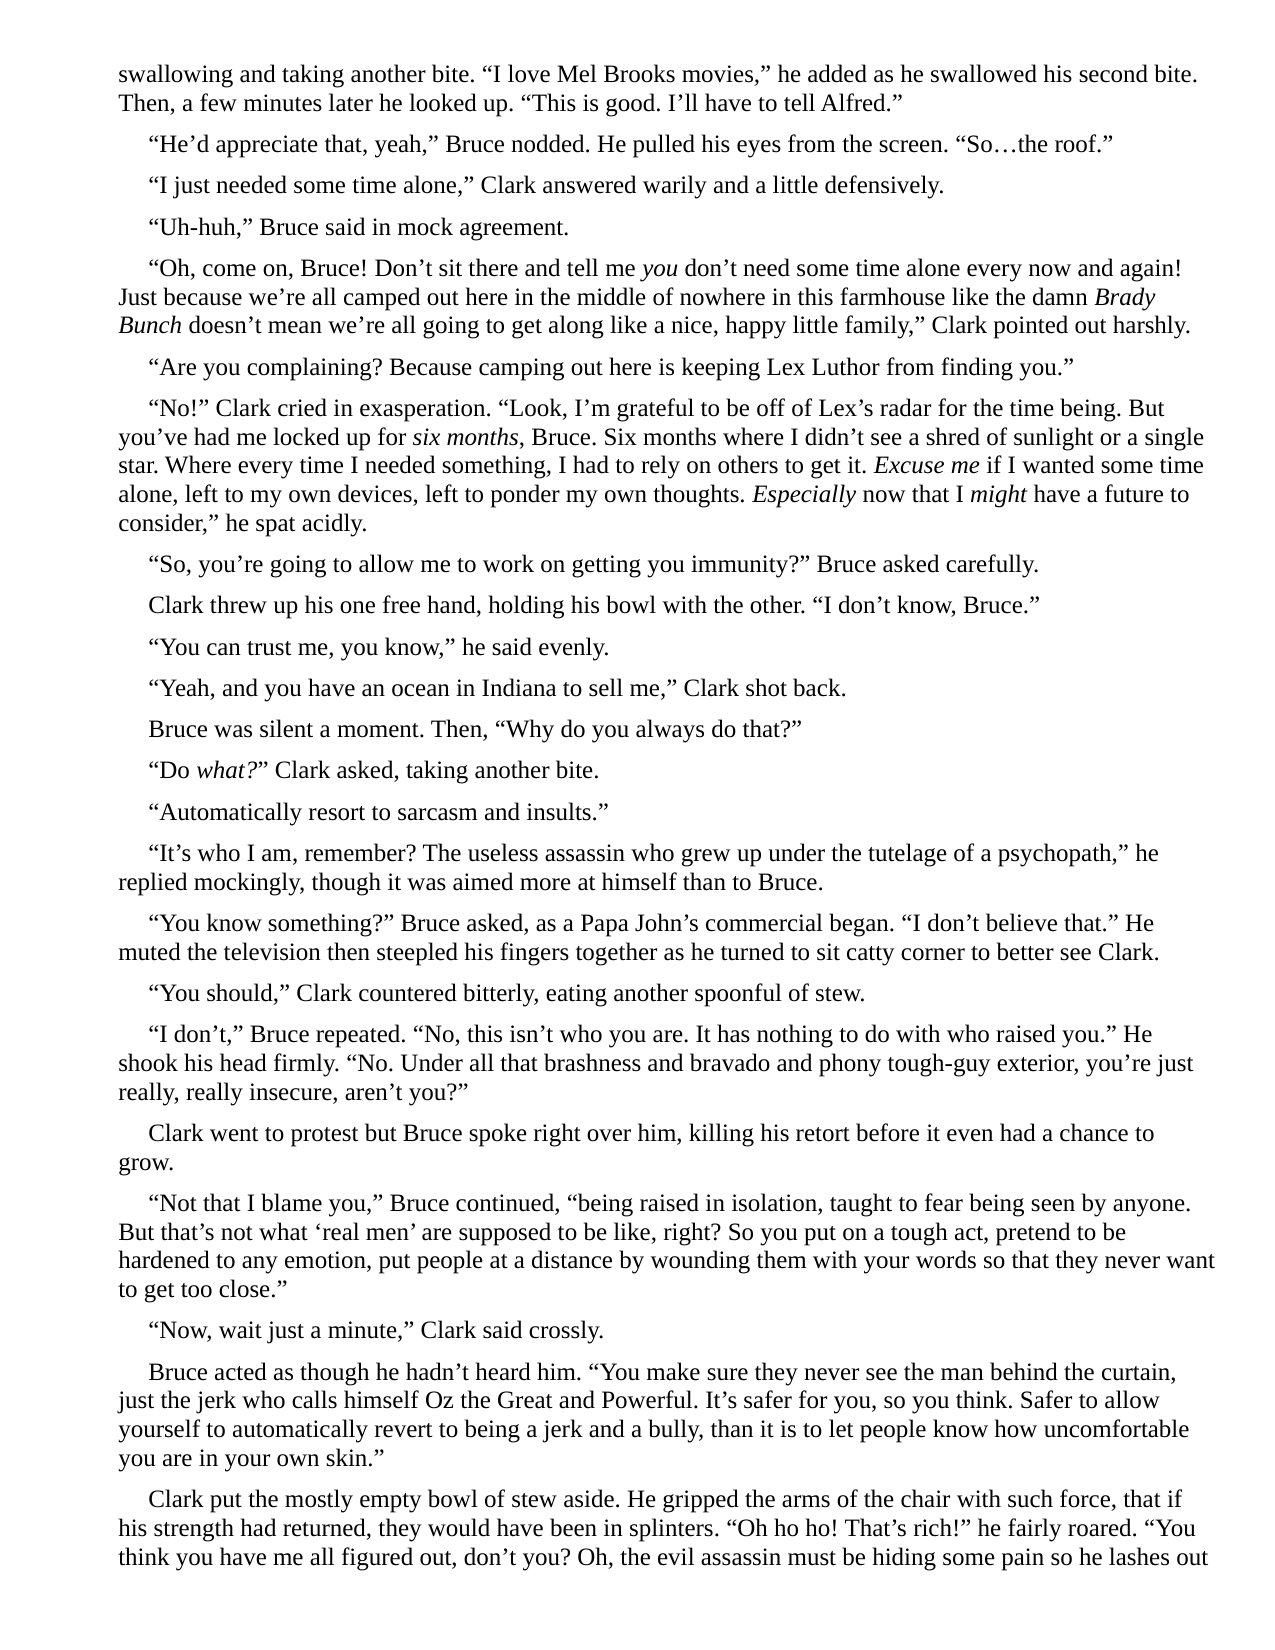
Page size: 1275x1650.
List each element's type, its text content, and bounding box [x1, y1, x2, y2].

text “You know something?” Bruce asked, as a Papa John’s commercial began. “I don’t believe that.” He muted the television then steepled his fingers together as he turned to sit catty corner to better see Clark. [118, 908, 1216, 965]
text “You can trust me, you know,” he said evenly. [118, 632, 1216, 660]
text “Now, wait just a minute,” Clark said crossly. [118, 1315, 1216, 1344]
text “No!” Clark cried in exasperation. “Look, I’m grateful to be off of Lex’s radar for the time being. But you’ve had me locked up for six months, Bruce. Six months where I didn’t see a shred of sunlight or a single star. Where every time I needed something, I had to rely on others to get it. Excuse me if I wanted some time alone, left to my own devices, left to ponder my own thoughts. Especially now that I might have a future to consider,” he spat acidly. [118, 393, 1216, 537]
text swallowing and taking another bite. “I love Mel Brooks movies,” he added as he swallowed his second bite. Then, a few minutes later he looked up. “This is good. I’ll have to tell Alfred.” [118, 59, 1216, 117]
text Bruce acted as though he hadn’t heard him. “You make sure they never see the man behind the curtain, just the jerk who calls himself Oz the Great and Powerful. It’s safer for you, so you think. Safer to allow yourself to automatically revert to being a jerk and a bully, than it is to let people know how uncomfortable you are in your own skin.” [118, 1357, 1216, 1472]
text “I don’t,” Bruce repeated. “No, this isn’t who you are. It has nothing to do with who raised you.” He shook his head firmly. “No. Under all that brashness and bravado and phony tough-guy exterior, you’re just really, really insecure, aren’t you?” [118, 1019, 1216, 1105]
text “Do what?” Clark asked, taking another bite. [118, 755, 1216, 784]
text “So, you’re going to allow me to work on getting you immunity?” Bruce asked carefully. [118, 549, 1216, 578]
text Bruce was silent a moment. Then, “Why do you always do that?” [118, 714, 1216, 743]
text Clark put the mostly empty bowl of stew aside. He gripped the arms of the chair with such force, that if his strength had returned, they would have been in splinters. “Oh ho ho! That’s rich!” he fairly roared. “You think you have me all figured out, don’t you? Oh, the evil assassin must be hiding some pain so he lashes out [118, 1484, 1216, 1570]
text “Automatically resort to sarcasm and insults.” [118, 797, 1216, 825]
text “Not that I blame you,” Bruce continued, “being raised in isolation, taught to fear being seen by anyone. But that’s not what ‘real men’ are supposed to be like, right? So you put on a tough act, pretend to be hardened to any emotion, put people at a distance by wounding them with your words so that they never want to get too close.” [118, 1188, 1216, 1303]
text “Yeah, and you have an ocean in Indiana to sell me,” Clark shot back. [118, 673, 1216, 702]
text “I just needed some time alone,” Clark answered warily and a little defensively. [118, 170, 1216, 199]
text “He’d appreciate that, yeah,” Bruce nodded. He pulled his eyes from the screen. “So…the roof.” [118, 129, 1216, 158]
text “You should,” Clark countered bitterly, eating another spoonful of stew. [118, 978, 1216, 1007]
text “It’s who I am, remember? The useless assassin who grew up under the tutelage of a psychopath,” he replied mockingly, though it was aimed more at himself than to Bruce. [118, 838, 1216, 895]
text Clark went to protest but Bruce spoke right over him, killing his retort before it even had a chance to grow. [118, 1118, 1216, 1175]
text “Oh, come on, Bruce! Don’t sit there and tell me you don’t need some time alone every now and again! Just because we’re all camped out here in the middle of nowhere in this farmhouse like the damn Brady Bunch doesn’t mean we’re all going to get along like a nice, happy little family,” Clark pointed out harshly. [118, 253, 1216, 339]
text Clark threw up his one free hand, holding his bowl with the other. “I don’t know, Bruce.” [118, 590, 1216, 619]
text “Uh-huh,” Bruce said in mock agreement. [118, 212, 1216, 240]
text “Are you complaining? Because camping out here is keeping Lex Luthor from finding you.” [118, 352, 1216, 380]
